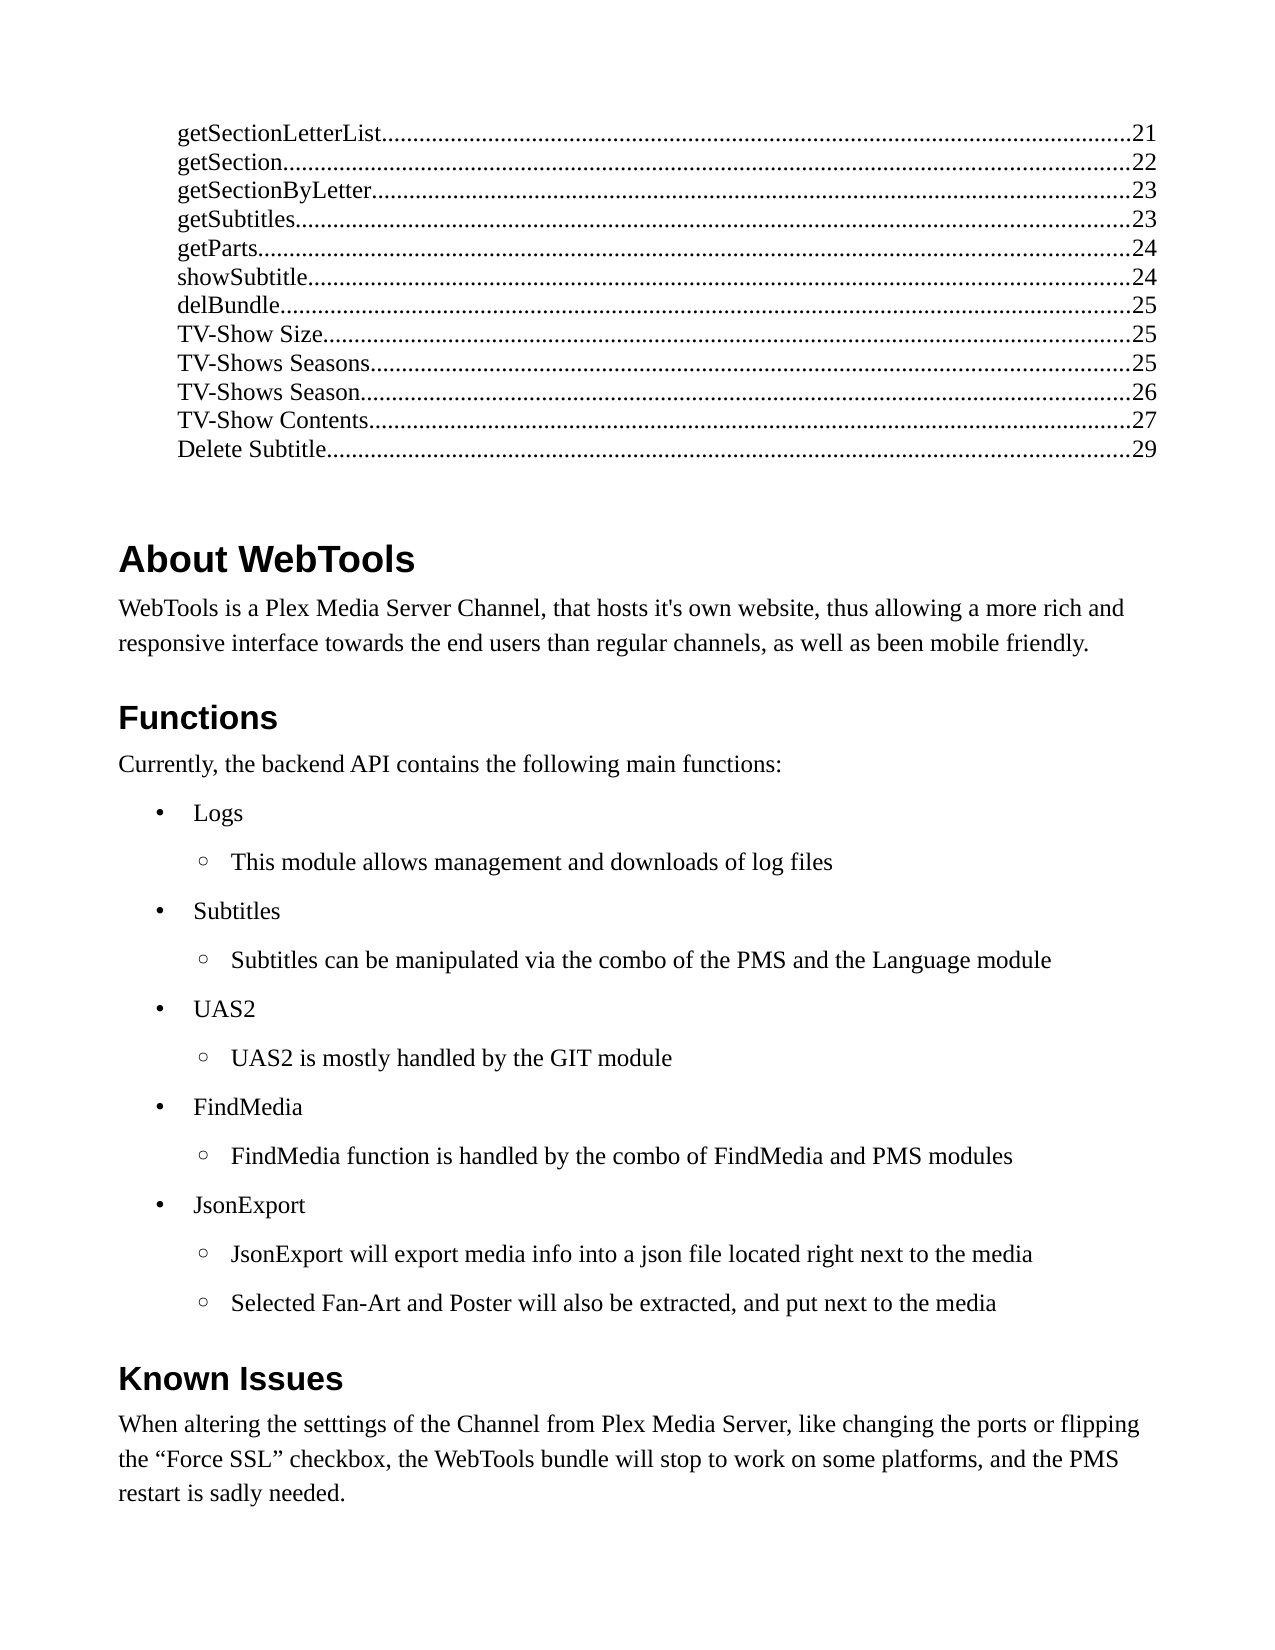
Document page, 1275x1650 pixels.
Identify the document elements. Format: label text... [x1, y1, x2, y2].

text TV-Shows Season 26 [177, 377, 1157, 406]
text getSection 22 [177, 147, 1157, 176]
list JsonExport will export media info into a json file located right next to the media [193, 1239, 1157, 1268]
text showSubtitle 24 [177, 262, 1157, 291]
text getSectionLetterList 21 [177, 118, 1157, 147]
text TV-Shows Seasons 25 [177, 348, 1157, 377]
text getParts 24 [177, 233, 1157, 262]
text TV-Show Contents 27 [177, 406, 1157, 434]
list FindMedia function is handled by the combo of FindMedia and PMS modules [193, 1141, 1157, 1170]
text WebTools is a Plex Media Server Channel, that hosts it's own website, thus allowing a more rich and responsive interface towards the end users than regular channels, as well as been mobile friendly. [118, 593, 1157, 657]
list UAS2 [156, 994, 1157, 1023]
list FindMedia [156, 1092, 1157, 1121]
text Delete Subtitle 29 [177, 434, 1157, 463]
list This module allows management and downloads of log files [193, 847, 1157, 876]
list UAS2 is mostly handled by the GIT module [193, 1043, 1157, 1072]
list Subtitles [156, 896, 1157, 925]
text getSectionByLetter 23 [177, 176, 1157, 204]
text getSubtitles 23 [177, 204, 1157, 233]
text Currently, the backend API contains the following main functions: [118, 749, 1157, 778]
text When altering the setttings of the Channel from Plex Media Server, like changing the ports or flipping the “Force SSL” checkbox, the WebTools bundle will stop to work on some platforms, and the PMS restart is sadly needed. [118, 1409, 1157, 1507]
list Selected Fan-Art and Poster will also be extracted, and put next to the media [193, 1288, 1157, 1317]
subtitle About WebTools [118, 537, 1157, 581]
list JsonExport [156, 1190, 1157, 1219]
list Subtitles can be manipulated via the combo of the PMS and the Language module [193, 945, 1157, 974]
text TV-Show Size 25 [177, 319, 1157, 348]
subtitle Known Issues [118, 1358, 1157, 1397]
list Logs [156, 798, 1157, 827]
text delBundle 25 [177, 291, 1157, 319]
subtitle Functions [118, 698, 1157, 736]
